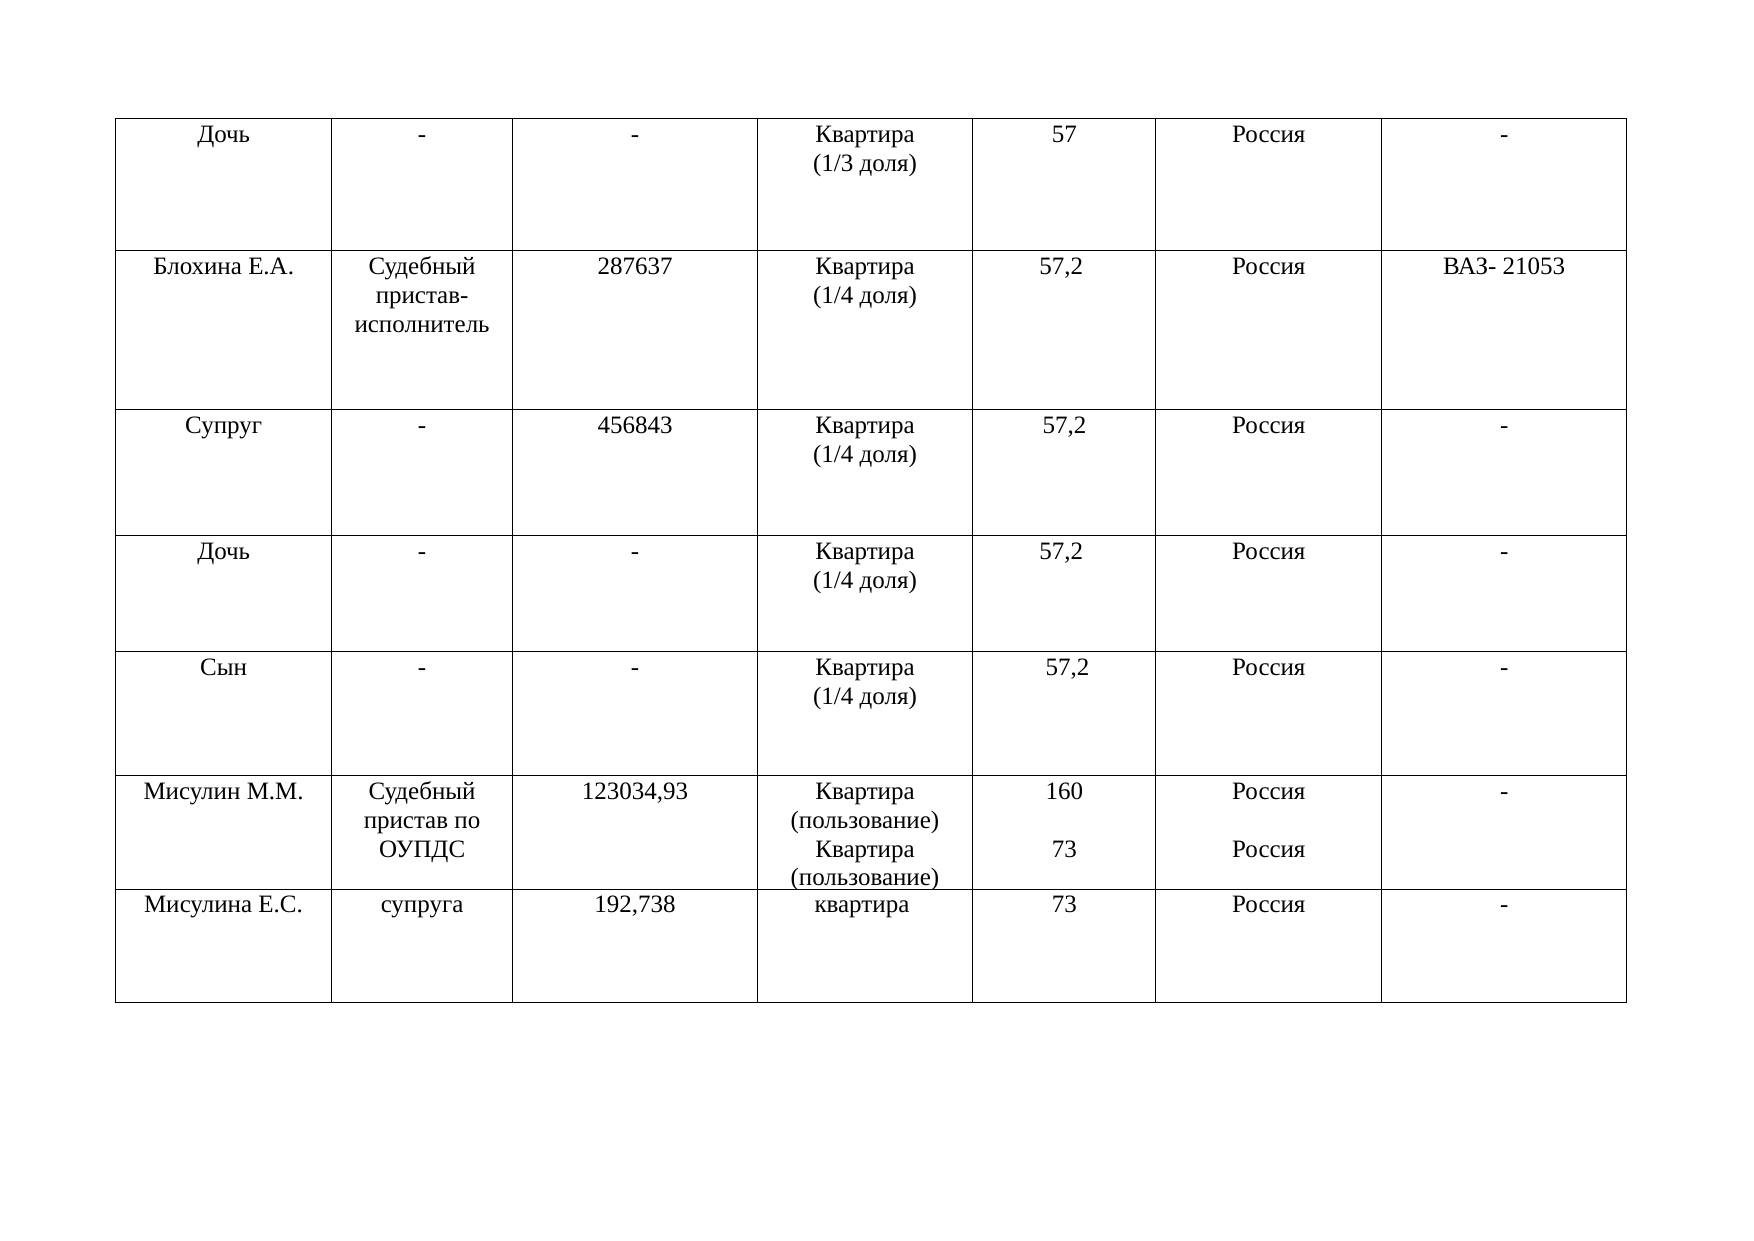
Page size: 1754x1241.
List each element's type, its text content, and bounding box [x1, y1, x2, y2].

table_cell Мисулин М.М. [116, 776, 331, 888]
table_cell Квартира (пользование) Квартира (пользование) [758, 776, 972, 888]
table_cell - [1382, 536, 1626, 651]
table_cell Россия [1156, 890, 1381, 1002]
table_cell 57,2 [973, 652, 1155, 775]
table_cell 456843 [513, 410, 757, 535]
table_cell Квартира (1/4 доля) [758, 410, 972, 535]
table_cell - [1382, 119, 1626, 250]
table_cell 57,2 [973, 536, 1155, 651]
table_cell Супруг [116, 410, 331, 535]
table_cell Мисулина Е.С. [116, 890, 331, 1002]
table_cell Блохина Е.А. [116, 251, 331, 409]
table_cell Квартира (1/4 доля) [758, 536, 972, 651]
table_cell Россия [1156, 410, 1381, 535]
table_cell Дочь [116, 536, 331, 651]
table_cell 123034,93 [513, 776, 757, 888]
table_cell Квартира (1/3 доля) [758, 119, 972, 250]
table_cell - [513, 119, 757, 250]
table_cell Россия [1156, 536, 1381, 651]
table_cell 73 [973, 890, 1155, 1002]
table_cell - [1382, 652, 1626, 775]
table_cell Дочь [116, 119, 331, 250]
table_cell - [332, 410, 512, 535]
table_cell [1627, 250, 1634, 409]
table_cell супруга [332, 890, 512, 1002]
table_cell Судебный пристав-исполнитель [332, 251, 512, 409]
table_cell 287637 [513, 251, 757, 409]
table_cell Россия [1156, 251, 1381, 409]
table_cell [1627, 118, 1634, 250]
table_cell [1627, 535, 1634, 651]
table_cell Россия [1156, 652, 1381, 775]
table_cell ВАЗ- 21053 [1382, 251, 1626, 409]
table_cell - [1382, 410, 1626, 535]
table_cell - [1382, 776, 1626, 888]
table_cell - [513, 652, 757, 775]
table_cell Квартира (1/4 доля) [758, 251, 972, 409]
table_cell Сын [116, 652, 331, 775]
table_cell [1627, 889, 1634, 1002]
table_cell 192,738 [513, 890, 757, 1002]
table_cell Россия [1156, 119, 1381, 250]
table_cell [1627, 409, 1634, 535]
table_cell Судебный пристав по ОУПДС [332, 776, 512, 888]
table_cell [1627, 651, 1634, 775]
table_cell 57 [973, 119, 1155, 250]
table_cell - [513, 536, 757, 651]
table_cell 57,2 [973, 251, 1155, 409]
table_cell [1627, 775, 1634, 888]
table_cell - [332, 652, 512, 775]
table_cell - [332, 119, 512, 250]
table_cell 57,2 [973, 410, 1155, 535]
table_cell Россия Россия [1156, 776, 1381, 888]
table_cell 160 73 [973, 776, 1155, 888]
table_cell - [332, 536, 512, 651]
table_cell Квартира (1/4 доля) [758, 652, 972, 775]
table_cell - [1382, 890, 1626, 1002]
table_cell квартира [758, 890, 972, 1002]
